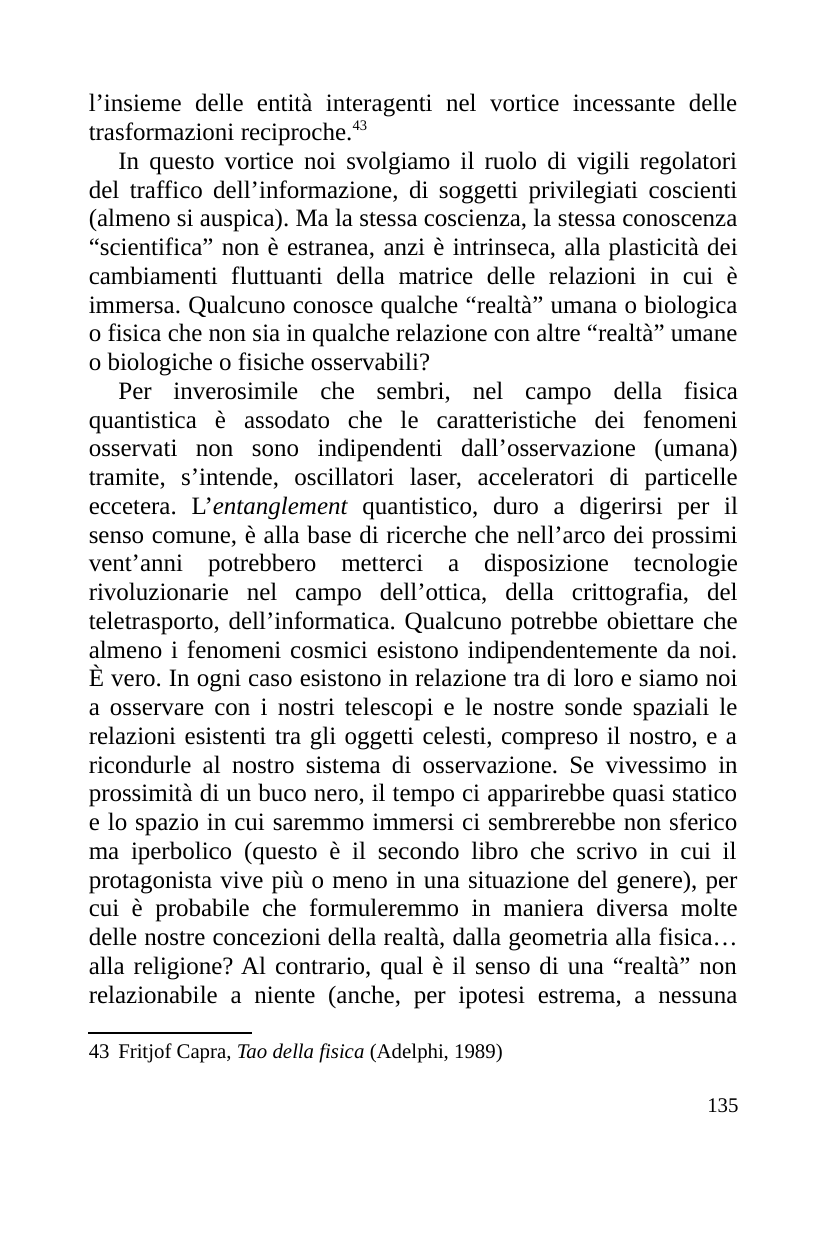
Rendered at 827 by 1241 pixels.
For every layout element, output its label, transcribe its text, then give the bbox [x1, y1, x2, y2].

text Per inverosimile che sembri, nel campo della fisica quantistica è assodato che le caratteristiche dei fenomeni osservati non sono indipendenti dall’osservazione (umana) tramite, s’intende, oscillatori laser, acceleratori di particelle eccetera. L’entanglement quantistico, duro a digerirsi per il senso comune, è alla base di ricerche che nell’arco dei prossimi vent’anni potrebbero metterci a disposizione tecnologie rivoluzionarie nel campo dell’ottica, della crittografia, del teletrasporto, dell’informatica. Qualcuno potrebbe obiettare che almeno i fenomeni cosmici esistono indipendentemente da noi. è vero. In ogni caso esistono in relazione tra di loro e siamo noi a osservare con i nostri telescopi e le nostre sonde spaziali le relazioni esistenti tra gli oggetti celesti, compreso il nostro, e a ricondurle al nostro sistema di osservazione. Se vivessimo in prossimità di un buco nero, il tempo ci apparirebbe quasi statico e lo spazio in cui saremmo immersi ci sembrerebbe non sferico ma iperbolico (questo è il secondo libro che scrivo in cui il protagonista vive più o meno in una situazione del genere), per cui è probabile che formuleremmo in maniera diversa molte delle nostre concezioni della realtà, dalla geometria alla fisica… alla religione? Al contrario, qual è il senso di una “realtà” non relazionabile a niente (anche, per ipotesi estrema, a nessuna [88, 376, 738, 1008]
text l’insieme delle entità interagenti nel vortice incessante delle trasformazioni reciproche. [88, 88, 738, 146]
text In questo vortice noi svolgiamo il ruolo di vigili regolatori del traffico dell’informazione, di soggetti privilegiati coscienti (almeno si auspica). Ma la stessa coscienza, la stessa conoscenza “scientifica” non è estranea, anzi è intrinseca, alla plasticità dei cambiamenti fluttuanti della matrice delle relazioni in cui è immersa. Qualcuno conosce qualche “realtà” umana o biologica o fisica che non sia in qualche relazione con altre “realtà” umane o biologiche o fisiche osservabili? [88, 146, 738, 376]
text Fritjof Capra, Tao della fisica (Adelphi, 1989) [88, 1039, 738, 1063]
